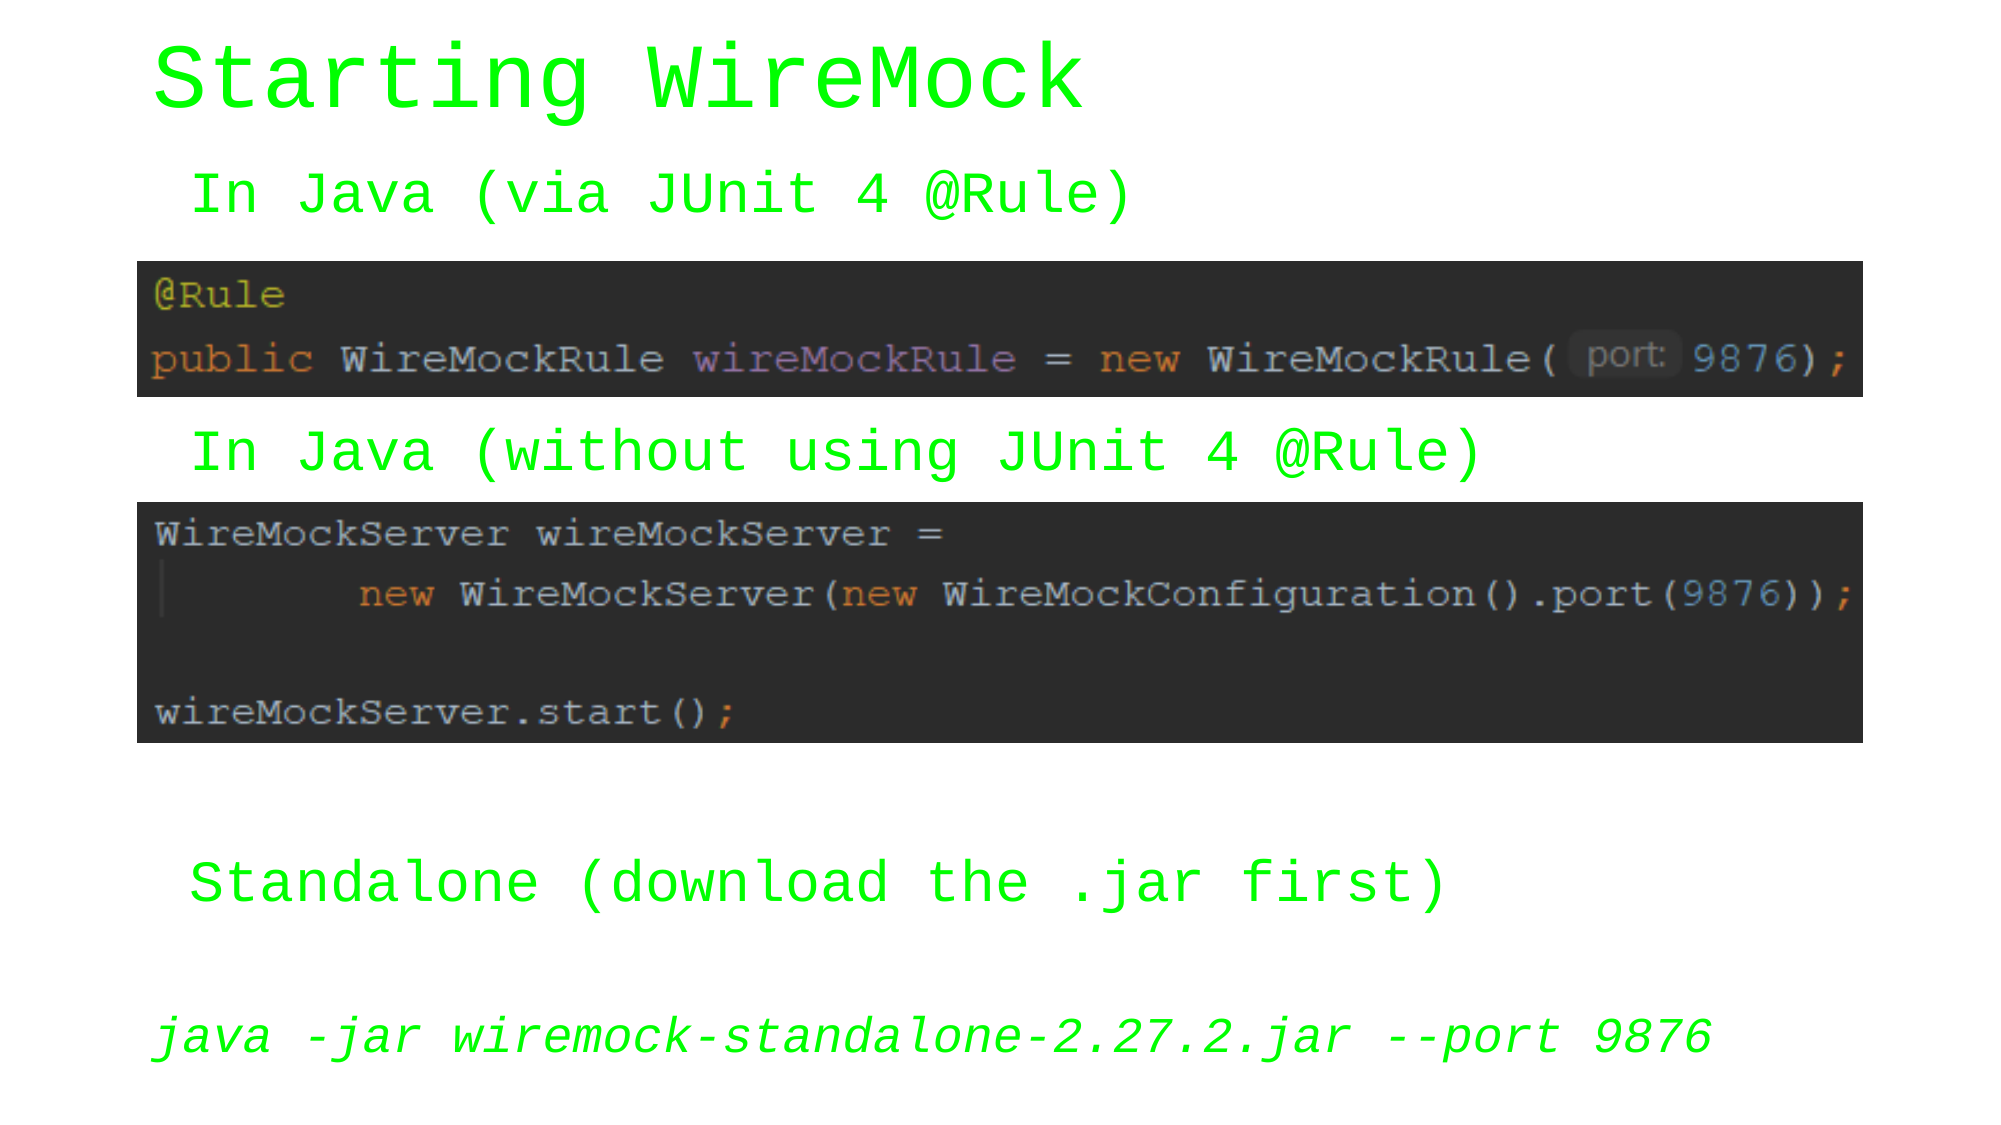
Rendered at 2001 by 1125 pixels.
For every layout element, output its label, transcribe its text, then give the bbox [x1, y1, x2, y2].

title Starting WireMock [137, 0, 1863, 155]
picture [137, 502, 1863, 743]
picture [137, 261, 1863, 397]
list In Java (via JUnit 4 @Rule) In Java (without using JUnit 4 @Rule) Standalone (download the .jar first) java -jar wiremock-standalone-2.27.2.jar --port 9876 [137, 155, 1966, 1089]
